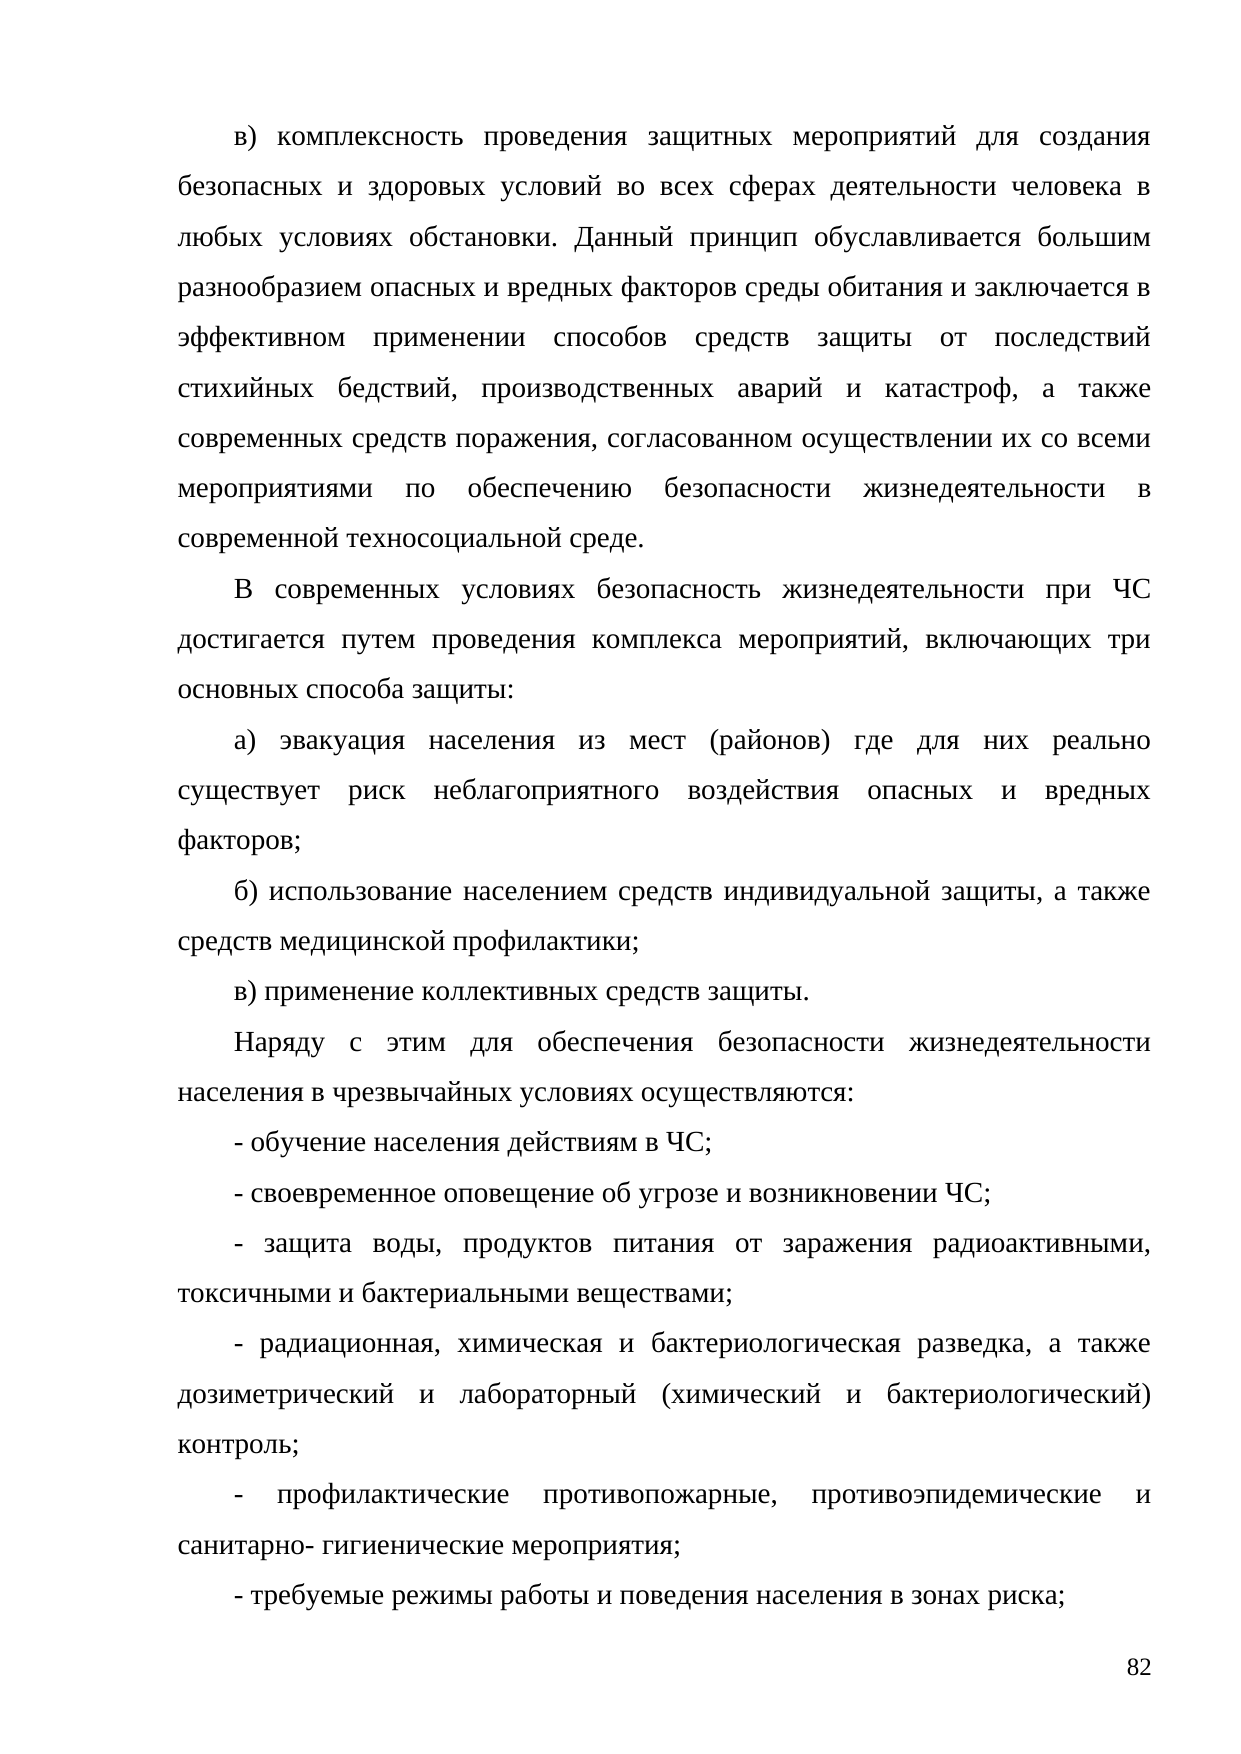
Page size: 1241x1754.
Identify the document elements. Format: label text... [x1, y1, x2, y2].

text б) использование населением средств индивидуальной защиты, а также средств медицинской профилактики; [177, 873, 1152, 957]
text - профилактические противопожарные, противоэпидемические и санитарно- гигиенические мероприятия; [177, 1477, 1152, 1560]
text - требуемые режимы работы и поведения населения в зонах риска; [177, 1577, 1152, 1611]
text - своевременное оповещение об угрозе и возникновении ЧС; [177, 1175, 1152, 1208]
text а) эвакуация населения из мест (районов) где для них реально существует риск неблагоприятного воздействия опасных и вредных факторов; [177, 722, 1152, 856]
text - обучение населения действиям в ЧС; [177, 1124, 1152, 1158]
text - защита воды, продуктов питания от заражения радиоактивными, токсичными и бактериальными веществами; [177, 1225, 1152, 1309]
text В современных условиях безопасность жизнедеятельности при ЧС достигается путем проведения комплекса мероприятий, включающих три основных способа защиты: [177, 571, 1152, 705]
text в) применение коллективных средств защиты. [177, 973, 1152, 1007]
text в) комплексность проведения защитных мероприятий для создания безопасных и здоровых условий во всех сферах деятельности человека в любых условиях обстановки. Данный принцип обуславливается большим разнообразием опасных и вредных факторов среды обитания и заключается в эффективном применении способов средств защиты от последствий стихийных бедствий, производственных аварий и катастроф, а также современных средств поражения, согласованном осуществлении их со всеми мероприятиями по обеспечению безопасности жизнедеятельности в современной техносоциальной среде. [177, 118, 1152, 554]
text Наряду с этим для обеспечения безопасности жизнедеятельности населения в чрезвычайных условиях осуществляются: [177, 1024, 1152, 1108]
text - радиационная, химическая и бактериологическая разведка, а также дозиметрический и лабораторный (химический и бактериологический) контроль; [177, 1326, 1152, 1460]
